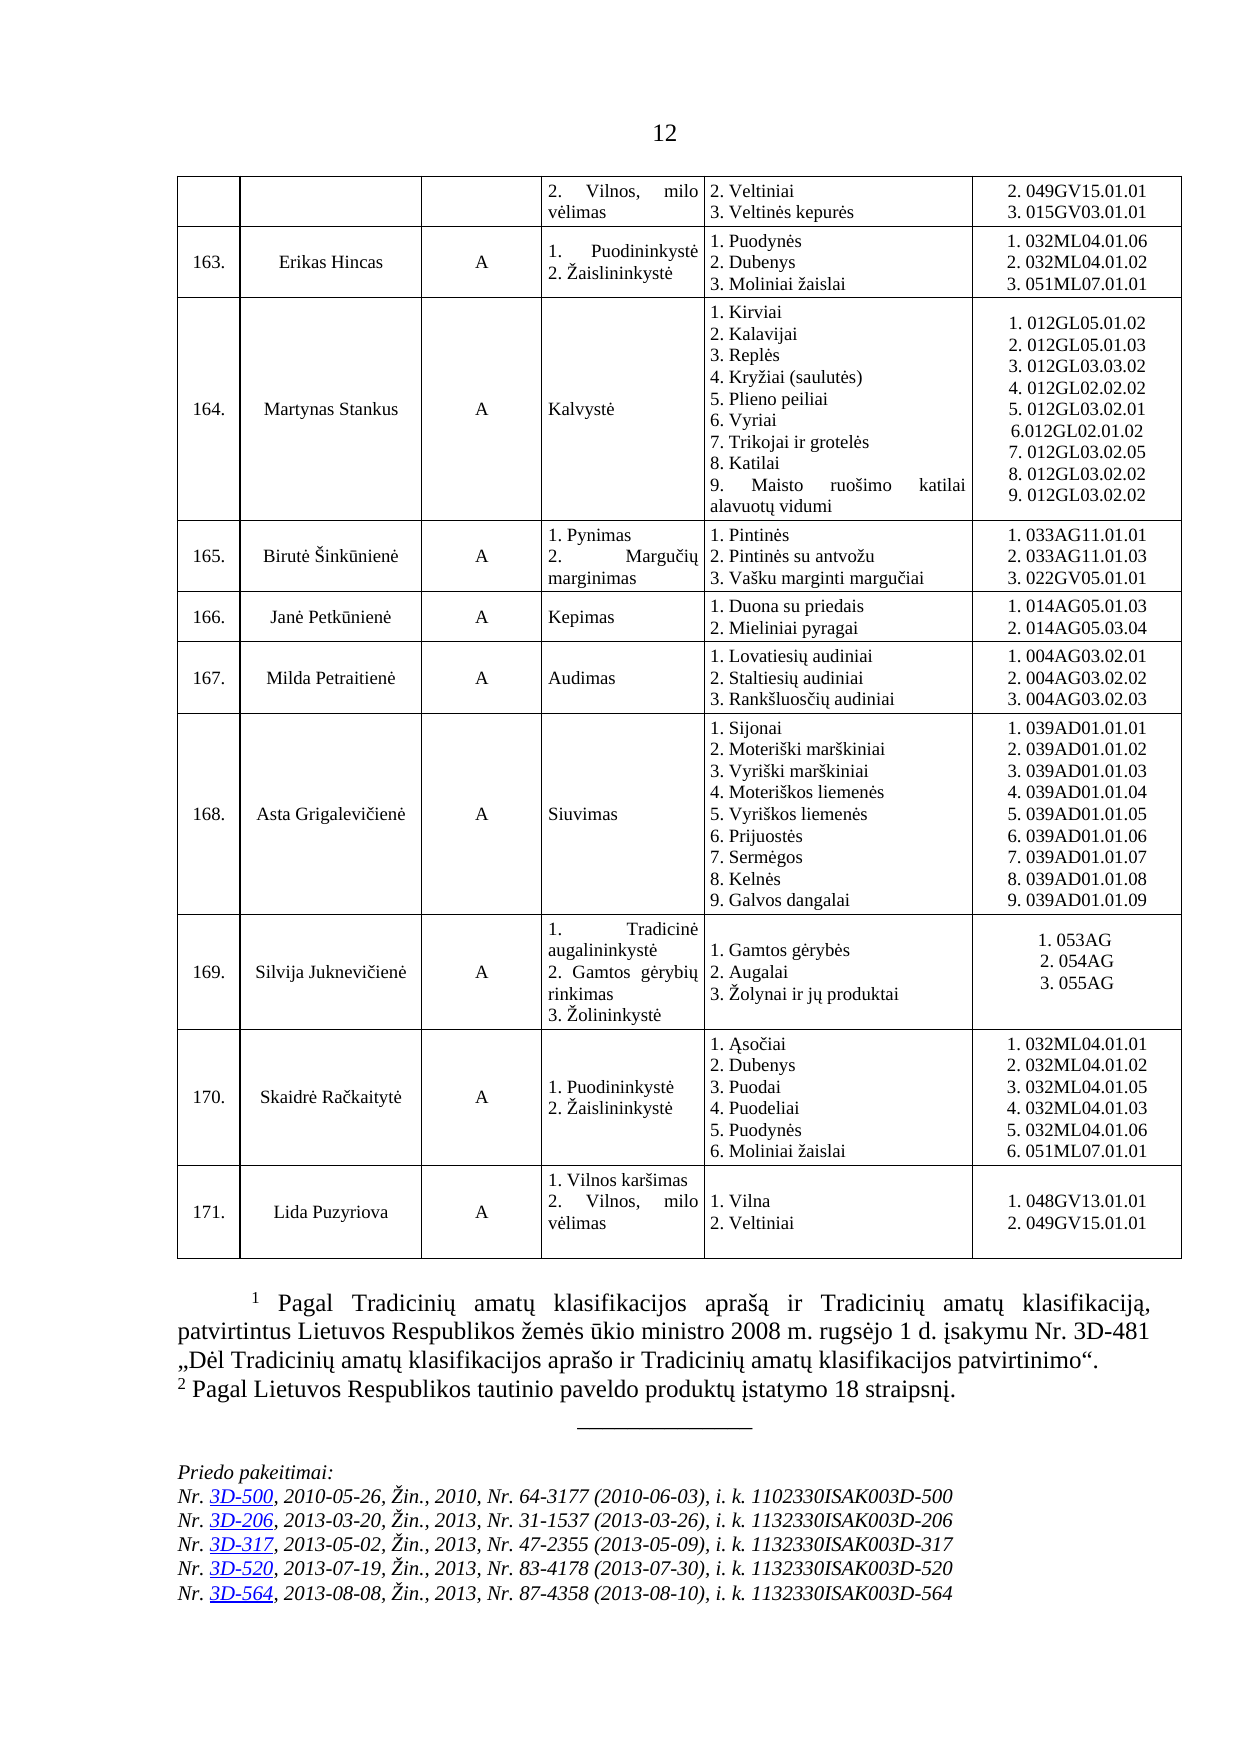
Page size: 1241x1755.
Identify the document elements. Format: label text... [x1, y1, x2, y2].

text Priedo pakeitimai: [177, 1460, 1152, 1484]
text 1 Pagal Tradicinių amatų klasifikacijos aprašą ir Tradicinių amatų klasifikaciją, patvirtintus Lietuvos Respublikоs žemės ūkio ministro 2008 m. rugsėjo 1 d. įsakymu Nr. 3D-481 „Dėl Tradicinių amatų klasifikacijos aprašo ir Tradicinių amatų klasifikacijos patvirtinimo“. [177, 1288, 1152, 1374]
text ______________ [177, 1403, 1152, 1431]
text Nr. 3D-206, 2013-03-20, Žin., 2013, Nr. 31-1537 (2013-03-26), i. k. 1132330ISAK003D-206 [177, 1508, 1152, 1532]
text 2 Pagal Lietuvos Respublikоs tautinio paveldo produktų įstatymo 18 straipsnį. [177, 1374, 1152, 1403]
text Nr. 3D-500, 2010-05-26, Žin., 2010, Nr. 64-3177 (2010-06-03), i. k. 1102330ISAK003D-500 [177, 1484, 1152, 1508]
text Nr. 3D-317, 2013-05-02, Žin., 2013, Nr. 47-2355 (2013-05-09), i. k. 1132330ISAK003D-317 [177, 1532, 1152, 1556]
text Nr. 3D-564, 2013-08-08, Žin., 2013, Nr. 87-4358 (2013-08-10), i. k. 1132330ISAK003D-564 [177, 1580, 1152, 1604]
text Nr. 3D-520, 2013-07-19, Žin., 2013, Nr. 83-4178 (2013-07-30), i. k. 1132330ISAK003D-520 [177, 1556, 1152, 1580]
